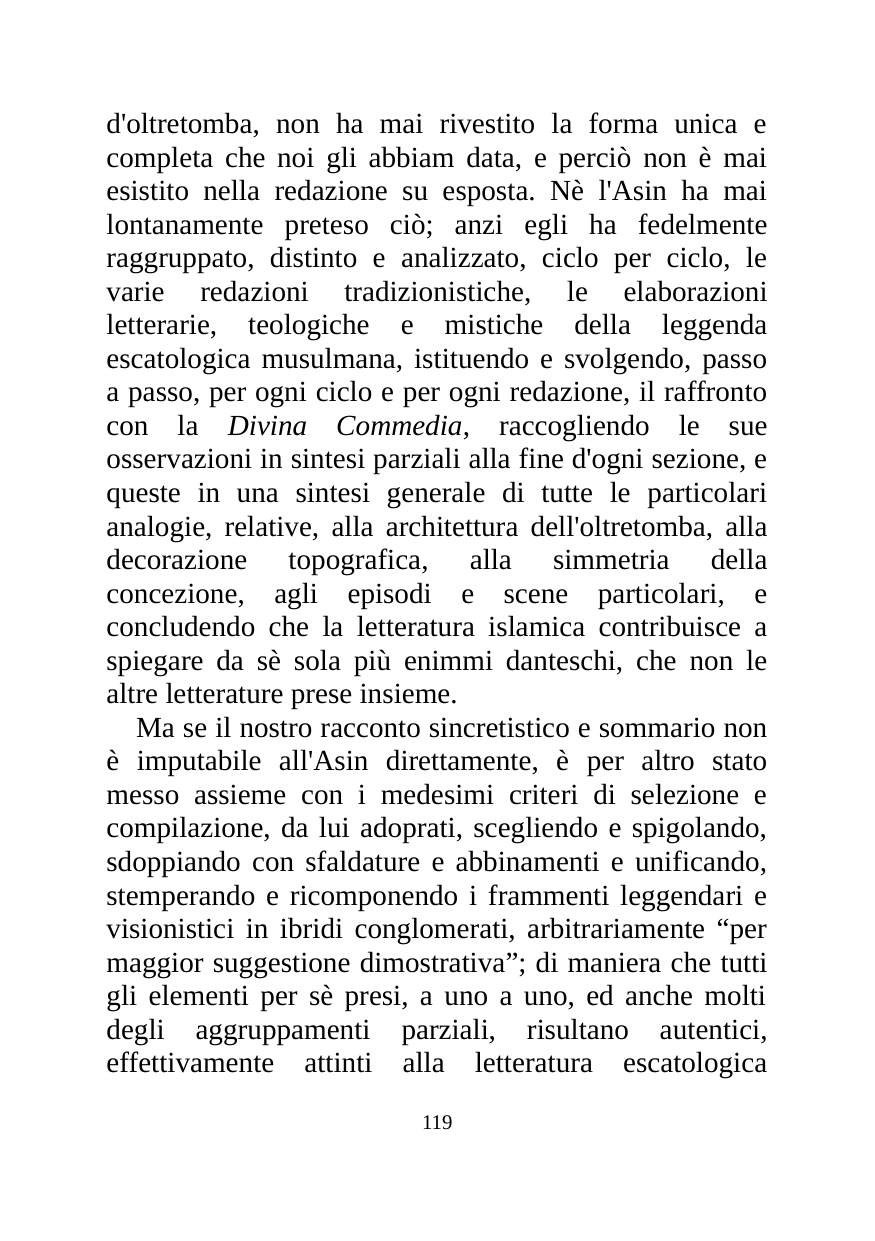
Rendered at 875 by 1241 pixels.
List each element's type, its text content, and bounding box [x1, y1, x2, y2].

text d'oltretomba, non ha mai rivestito la forma unica e completa che noi gli abbiam data, e perciò non è mai esistito nella redazione su esposta. Nè l'Asin ha mai lontanamente preteso ciò; anzi egli ha fedelmente raggruppato, distinto e analizzato, ciclo per ciclo, le varie redazioni tradizionistiche, le elaborazioni letterarie, teologiche e mistiche della leggenda escatologica musulmana, istituendo e svolgendo, passo a passo, per ogni ciclo e per ogni redazione, il raffronto con la Divina Commedia, raccogliendo le sue osservazioni in sintesi parziali alla fine d'ogni sezione, e queste in una sintesi generale di tutte le particolari analogie, relative, alla architettura dell'oltretomba, alla decorazione topografica, alla simmetria della concezione, agli episodi e scene particolari, e concludendo che la letteratura islamica contribuisce a spiegare da sè sola più enimmi danteschi, che non le altre letterature prese insieme. [106, 106, 768, 710]
text Ma se il nostro racconto sincretistico e sommario non è imputabile all'Asin direttamente, è per altro stato messo assieme con i medesimi criteri di selezione e compilazione, da lui adoprati, scegliendo e spigolando, sdoppiando con sfaldature e abbinamenti e unificando, stemperando e ricomponendo i frammenti leggendari e visionistici in ibridi conglomerati, arbitrariamente “per maggior suggestione dimostrativa”; di maniera che tutti gli elementi per sè presi, a uno a uno, ed anche molti degli aggruppamenti parziali, risultano autentici, effettivamente attinti alla letteratura escatologica [106, 710, 768, 1079]
